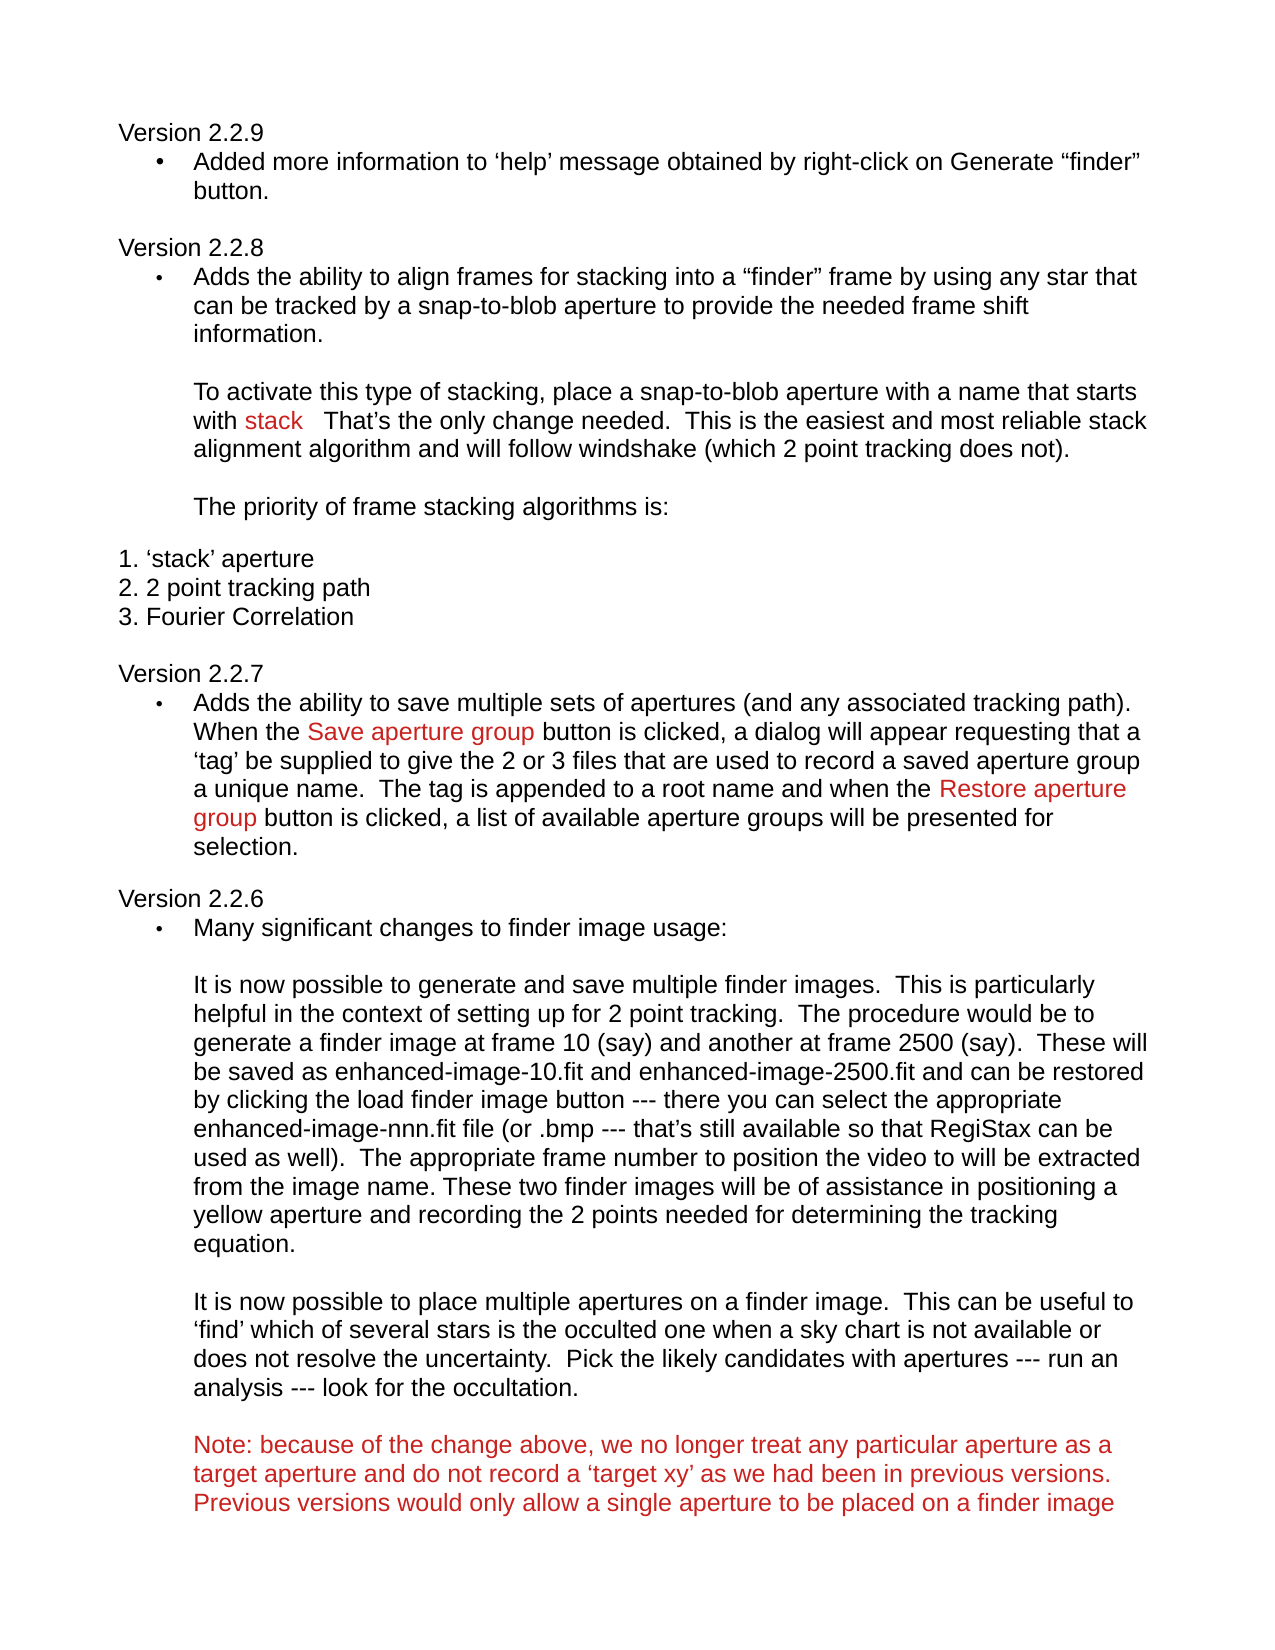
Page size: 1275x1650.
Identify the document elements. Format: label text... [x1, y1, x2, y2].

list Many significant changes to finder image usage: It is now possible to generate and save multiple finder images. This is particularly helpful in the context of setting up for 2 point tracking. The procedure would be to generate a finder image at frame 10 (say) and another at frame 2500 (say). These will be saved as enhanced-image-10.fit and enhanced-image-2500.fit and can be restored by clicking the load finder image button --- there you can select the appropriate enhanced-image-nnn.fit file (or .bmp --- that’s still available so that RegiStax can be used as well). The appropriate frame number to position the video to will be extracted from the image name. These two finder images will be of assistance in positioning a yellow aperture and recording the 2 points needed for determining the tracking equation. It is now possible to place multiple apertures on a finder image. This can be useful to ‘find’ which of several stars is the occulted one when a sky chart is not available or does not resolve the uncertainty. Pick the likely candidates with apertures --- run an analysis --- look for the occultation. Note: because of the change above, we no longer treat any particular aperture as a target aperture and do not record a ‘target xy’ as we had been in previous versions. Previous versions would only allow a single aperture to be placed on a finder image [156, 913, 1157, 1517]
text 1. ‘stack’ aperture 2. 2 point tracking path 3. Fourier Correlation [118, 544, 1157, 659]
list Adds the ability to save multiple sets of apertures (and any associated tracking path). When the Save aperture group button is clicked, a dialog will appear requesting that a ‘tag’ be supplied to give the 2 or 3 files that are used to record a saved aperture group a unique name. The tag is appended to a root name and when the Restore aperture group button is clicked, a list of available aperture groups will be presented for selection. [156, 688, 1157, 884]
text Version 2.2.8 [118, 233, 1157, 262]
text Version 2.2.9 [118, 118, 1157, 147]
text Version 2.2.7 [118, 659, 1157, 688]
list Added more information to ‘help’ message obtained by right-click on Generate “finder” button. [156, 147, 1157, 233]
text Version 2.2.6 [118, 884, 1157, 913]
list Adds the ability to align frames for stacking into a “finder” frame by using any star that can be tracked by a snap-to-blob aperture to provide the needed frame shift information. To activate this type of stacking, place a snap-to-blob aperture with a name that starts with stack That’s the only change needed. This is the easiest and most reliable stack alignment algorithm and will follow windshake (which 2 point tracking does not). The priority of frame stacking algorithms is: [156, 262, 1157, 544]
